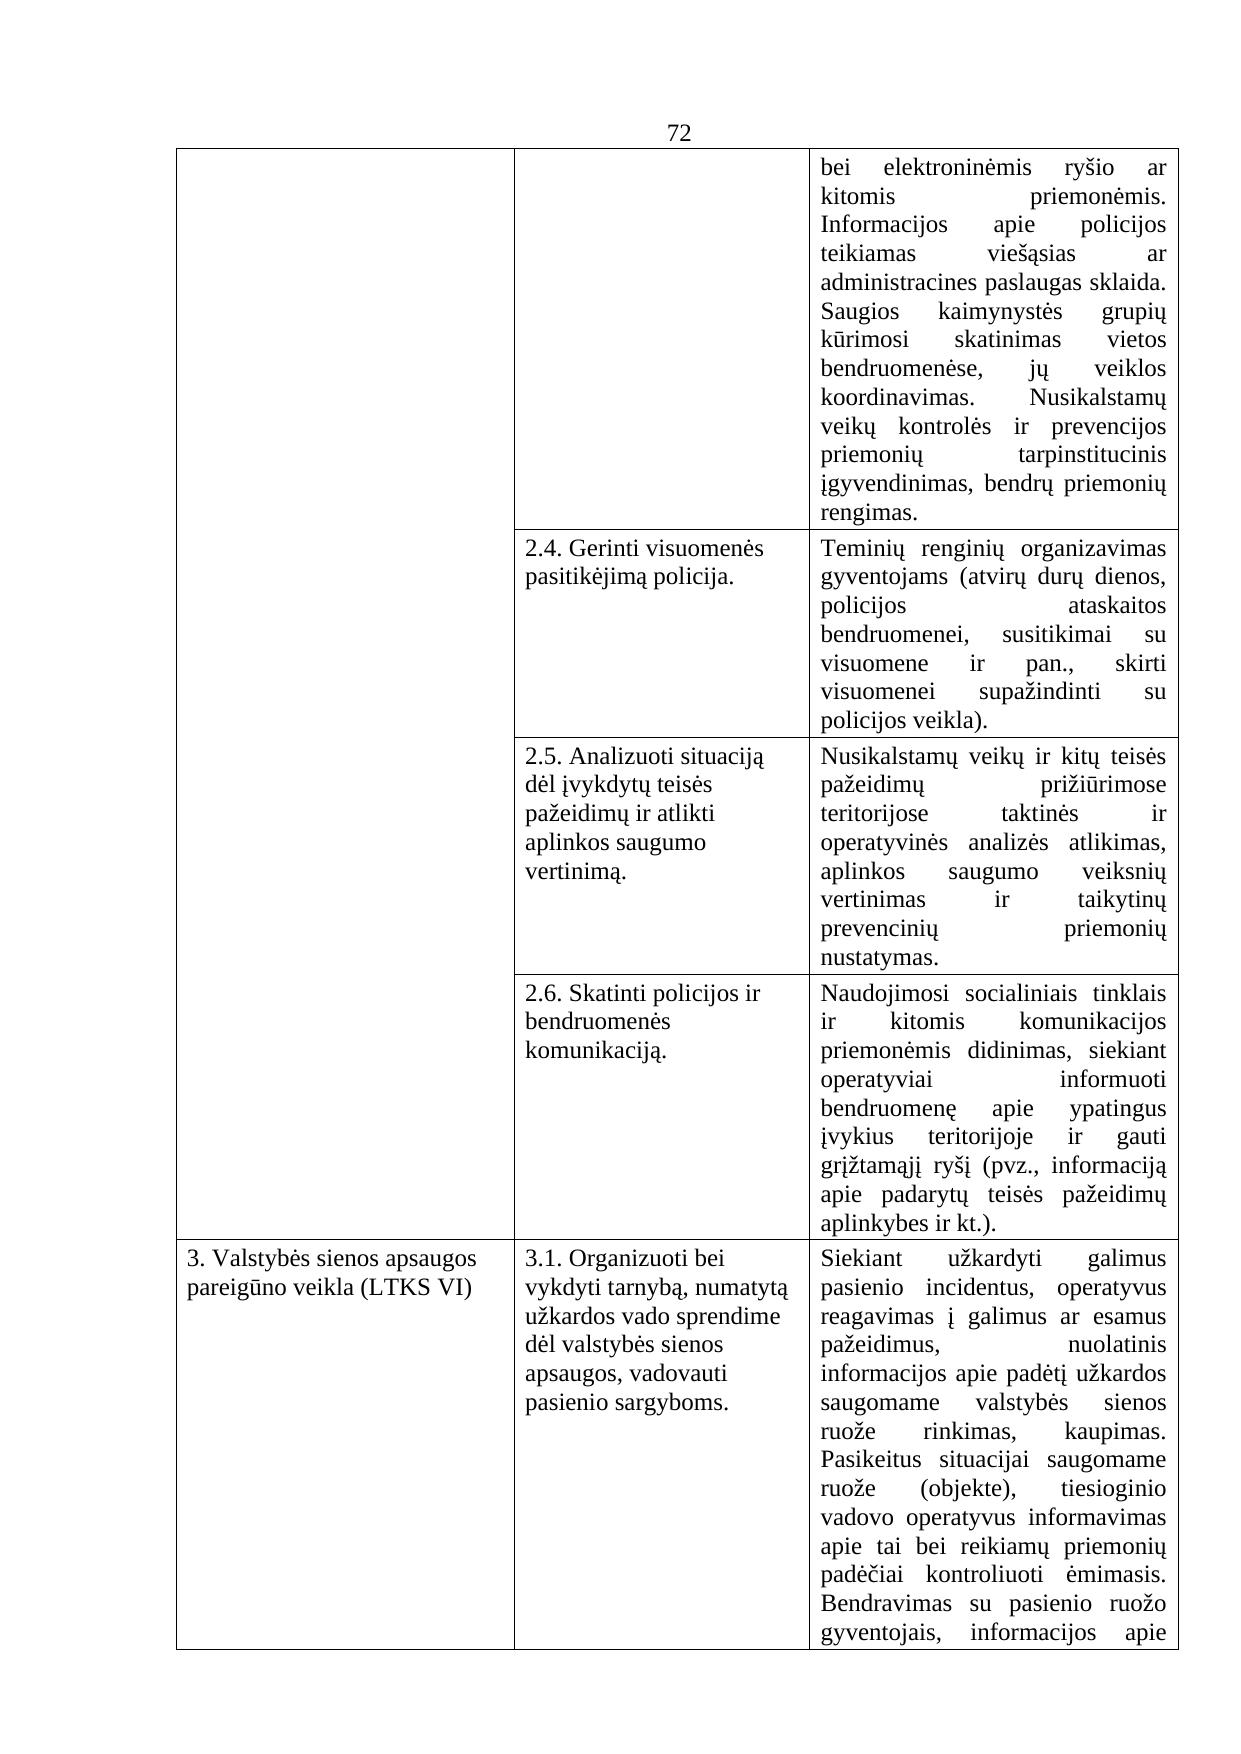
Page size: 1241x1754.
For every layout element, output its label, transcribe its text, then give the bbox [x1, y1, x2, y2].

table_cell Siekiant užkardyti galimus pasienio incidentus, operatyvus reagavimas į galimus ar esamus pažeidimus, nuolatinis informacijos apie padėtį užkardos saugomame valstybės sienos ruože rinkimas, kaupimas. Pasikeitus situacijai saugomame ruože (objekte), tiesioginio vadovo operatyvus informavimas apie tai bei reikiamų priemonių padėčiai kontroliuoti ėmimasis. Bendravimas su pasienio ruožo gyventojais, informacijos apie [810, 1240, 1178, 1649]
table_cell [515, 149, 809, 529]
table_cell 2.6. Skatinti policijos ir bendruomenės komunikaciją. [515, 975, 809, 1239]
table_cell Naudojimosi socialiniais tinklais ir kitomis komunikacijos priemonėmis didinimas, siekiant operatyviai informuoti bendruomenę apie ypatingus įvykius teritorijoje ir gauti grįžtamąjį ryšį (pvz., informaciją apie padarytų teisės pažeidimų aplinkybes ir kt.). [810, 975, 1178, 1239]
table_cell Teminių renginių organizavimas gyventojams (atvirų durų dienos, policijos ataskaitos bendruomenei, susitikimai su visuomene ir pan., skirti visuomenei supažindinti su policijos veikla). [810, 530, 1178, 737]
table_cell 2.5. Analizuoti situaciją dėl įvykdytų teisės pažeidimų ir atlikti aplinkos saugumo vertinimą. [515, 738, 809, 974]
table_cell 3. Valstybės sienos apsaugos pareigūno veikla (LTKS VI) [177, 1240, 514, 1649]
table_cell 3.1. Organizuoti bei vykdyti tarnybą, numatytą užkardos vado sprendime dėl valstybės sienos apsaugos, vadovauti pasienio sargyboms. [515, 1240, 809, 1649]
table_cell bei elektroninėmis ryšio ar kitomis priemonėmis. Informacijos apie policijos teikiamas viešąsias ar administracines paslaugas sklaida. Saugios kaimynystės grupių kūrimosi skatinimas vietos bendruomenėse, jų veiklos koordinavimas. Nusikalstamų veikų kontrolės ir prevencijos priemonių tarpinstitucinis įgyvendinimas, bendrų priemonių rengimas. [810, 149, 1178, 529]
table_cell [177, 149, 514, 1239]
table_cell 2.4. Gerinti visuomenės pasitikėjimą policija. [515, 530, 809, 737]
table_cell Nusikalstamų veikų ir kitų teisės pažeidimų prižiūrimose teritorijose taktinės ir operatyvinės analizės atlikimas, aplinkos saugumo veiksnių vertinimas ir taikytinų prevencinių priemonių nustatymas. [810, 738, 1178, 974]
